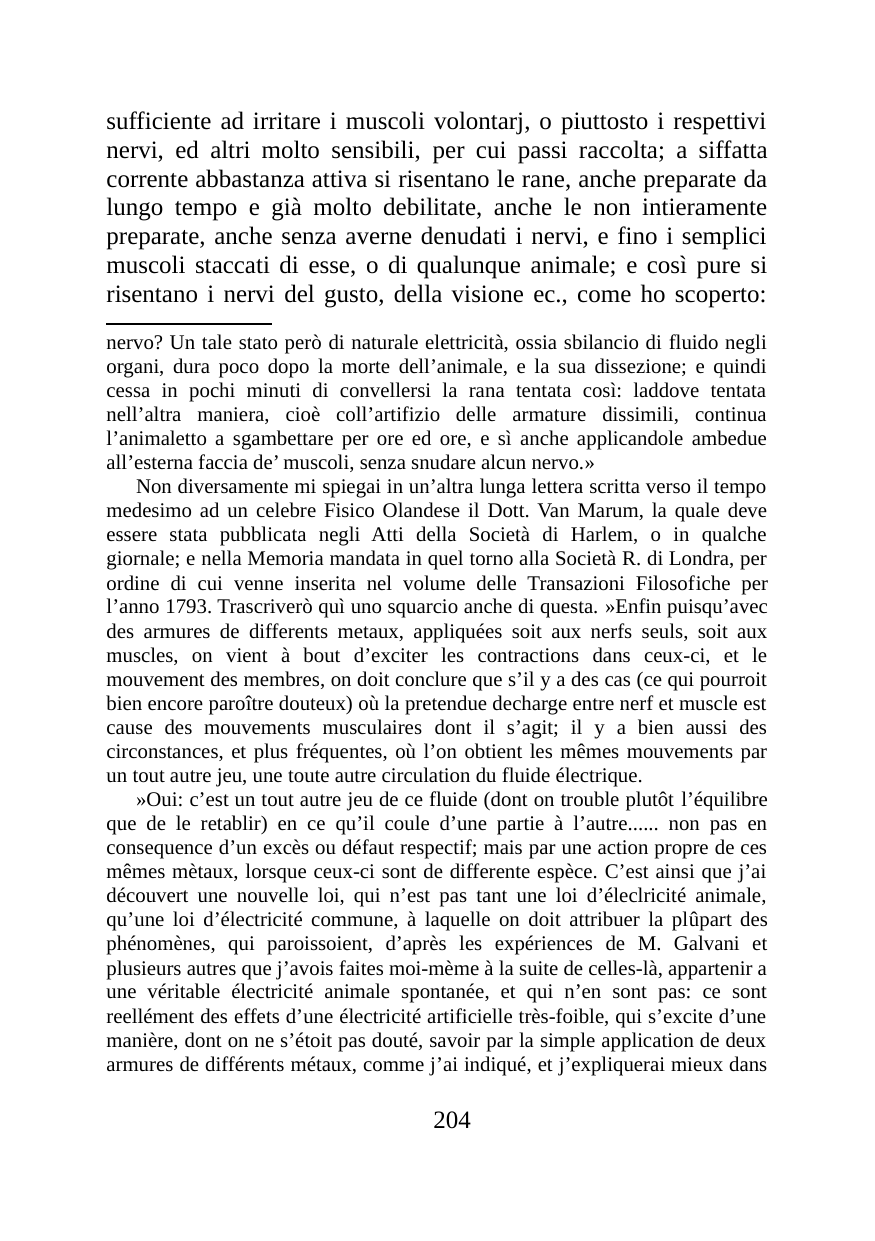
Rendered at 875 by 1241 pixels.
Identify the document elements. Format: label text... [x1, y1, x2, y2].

text sufficiente ad irritare i muscoli volontarj, o piuttosto i respettivi nervi, ed altri molto sensibili, per cui passi raccolta; a siffatta corrente abbastanza attiva si risentano le rane, anche preparate da lungo tempo e già molto debilitate, anche le non intieramente preparate, anche senza averne denudati i nervi, e fino i semplici muscoli staccati di esse, o di qualunque animale; e così pure si risentano i nervi del gusto, della visione ec., come ho scoperto: [106, 106, 768, 307]
text Non diversamente mi spiegai in un’altra lunga lettera scritta verso il tempo medesimo ad un celebre Fisico Olandese il Dott. Van Marum, la quale deve essere stata pubblicata negli Atti della Società di Harlem, o in qualche giornale; e nella Memoria mandata in quel torno alla Società R. di Londra, per ordine di cui venne inserita nel volume delle Transazioni Filosofiche per l’anno 1793. Trascriverò quì uno squarcio anche di questa. »Enfin puisqu’avec des armures de differents metaux, appliquées soit aux nerfs seuls, soit aux muscles, on vient à bout d’exciter les contractions dans ceux-ci, et le mouvement des membres, on doit conclure que s’il y a des cas (ce qui pourroit bien encore paroître douteux) où la pretendue decharge entre nerf et muscle est cause des mouvements musculaires dont il s’agit; il y a bien aussi des circonstances, et plus fréquentes, où l’on obtient les mêmes mouvements par un tout autre jeu, une toute autre circulation du fluide électrique. [106, 474, 768, 787]
text nervo? Un tale stato però di naturale elettricità, ossia sbilancio di fluido negli organi, dura poco dopo la morte dell’animale, e la sua dissezione; e quindi cessa in pochi minuti di convellersi la rana tentata così: laddove tentata nell’altra maniera, cioè coll’artifizio delle armature dissimili, continua l’animaletto a sgambettare per ore ed ore, e sì anche applicandole ambedue all’esterna faccia de’ muscoli, senza snudare alcun nervo.» [106, 330, 768, 474]
text »Oui: c’est un tout autre jeu de ce fluide (dont on trouble plutôt l’équilibre que de le retablir) en ce qu’il coule d’une partie à l’autre...... non pas en consequence d’un excès ou défaut respectif; mais par une action propre de ces mêmes mètaux, lorsque ceux-ci sont de differente espèce. C’est ainsi que j’ai découvert une nouvelle loi, qui n’est pas tant une loi d’éleclricité animale, qu’une loi d’électricité commune, à laquelle on doit attribuer la plûpart des phénomènes, qui paroissoient, d’après les expériences de M. Galvani et plusieurs autres que j’avois faites moi-mème à la suite de celles-là, appartenir a une véritable électricité animale spontanée, et qui n’en sont pas: ce sont reellément des effets d’une électricité artificielle très-foible, qui s’excite d’une manière, dont on ne s’étoit pas douté, savoir par la simple application de deux armures de différents métaux, comme j’ai indiqué, et j’expliquerai mieux dans [106, 787, 768, 1076]
